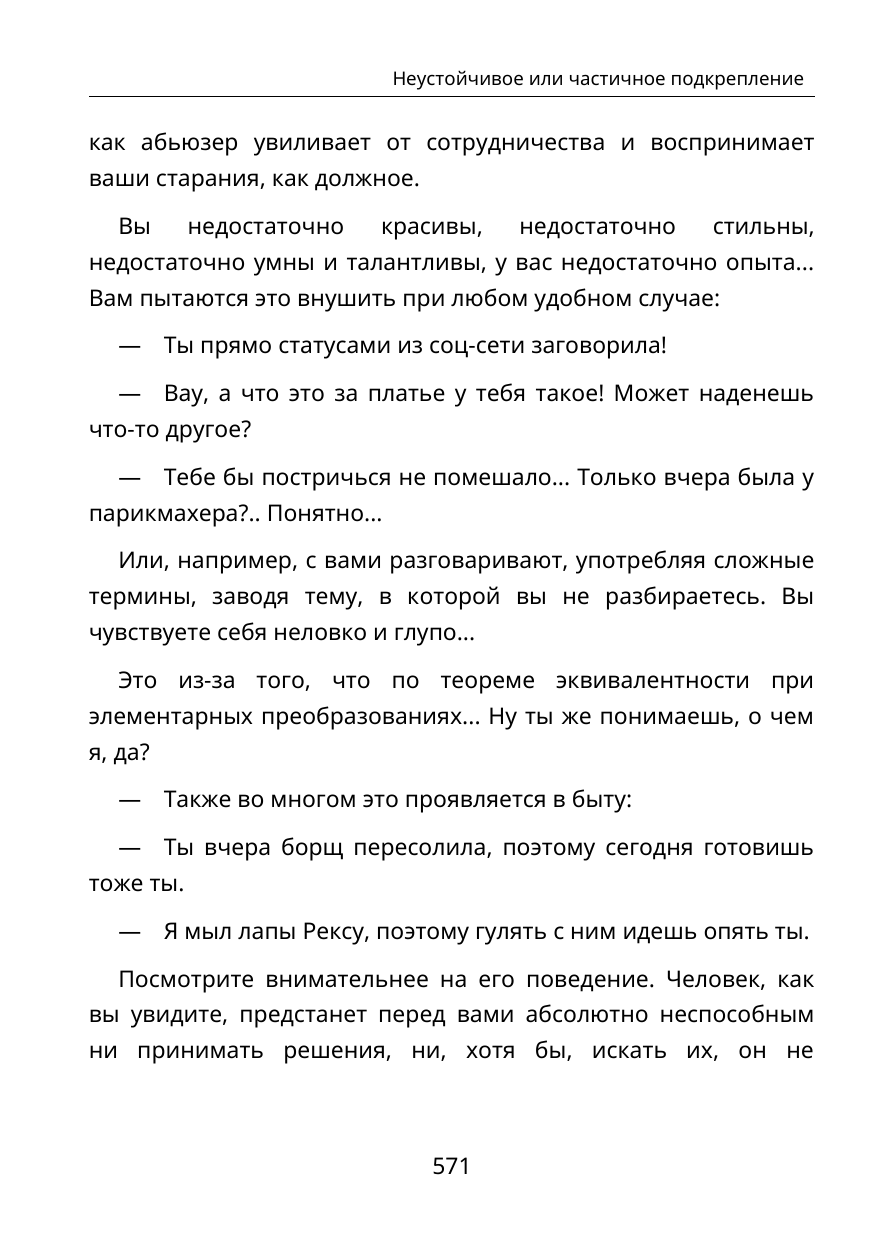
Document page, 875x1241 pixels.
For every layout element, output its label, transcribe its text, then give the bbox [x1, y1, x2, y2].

list Ты вчера борщ пересолила, поэтому сегодня готовишь тоже ты. [88, 831, 815, 898]
list Также во многом это проявляется в быту: [88, 783, 815, 815]
text Или, например, с вами разговаривают, употребляя сложные термины, заводя тему, в которой вы не разбираетесь. Вы чувствуете себя неловко и глупо... [88, 544, 815, 647]
list Ты прямо статусами из соц-сети заговорила! [88, 329, 815, 361]
text как абьюзер увиливает от сотрудничества и воспринимает ваши старания, как должное. [88, 126, 815, 193]
list Вау, а что это за платье у тебя такое! Может наденешь что-то другое? [88, 377, 815, 444]
text Вы недостаточно красивы, недостаточно стильны, недостаточно умны и талантливы, у вас недостаточно опыта... Вам пытаются это внушить при любом удобном случае: [88, 210, 815, 313]
list Тебе бы постричься не помешало... Только вчера была у парикмахера?.. Понятно... [88, 461, 815, 528]
list Я мыл лапы Рексу, поэтому гулять с ним идешь опять ты. [88, 915, 815, 946]
text Посмотрите внимательнее на его поведение. Человек, как вы увидите, предстанет перед вами абсолютно неспособным ни принимать решения, ни, хотя бы, искать их, он не [88, 962, 815, 1066]
text Это из-за того, что по теореме эквивалентности при элементарных преобразованиях... Ну ты же понимаешь, о чем я, да? [88, 664, 815, 767]
